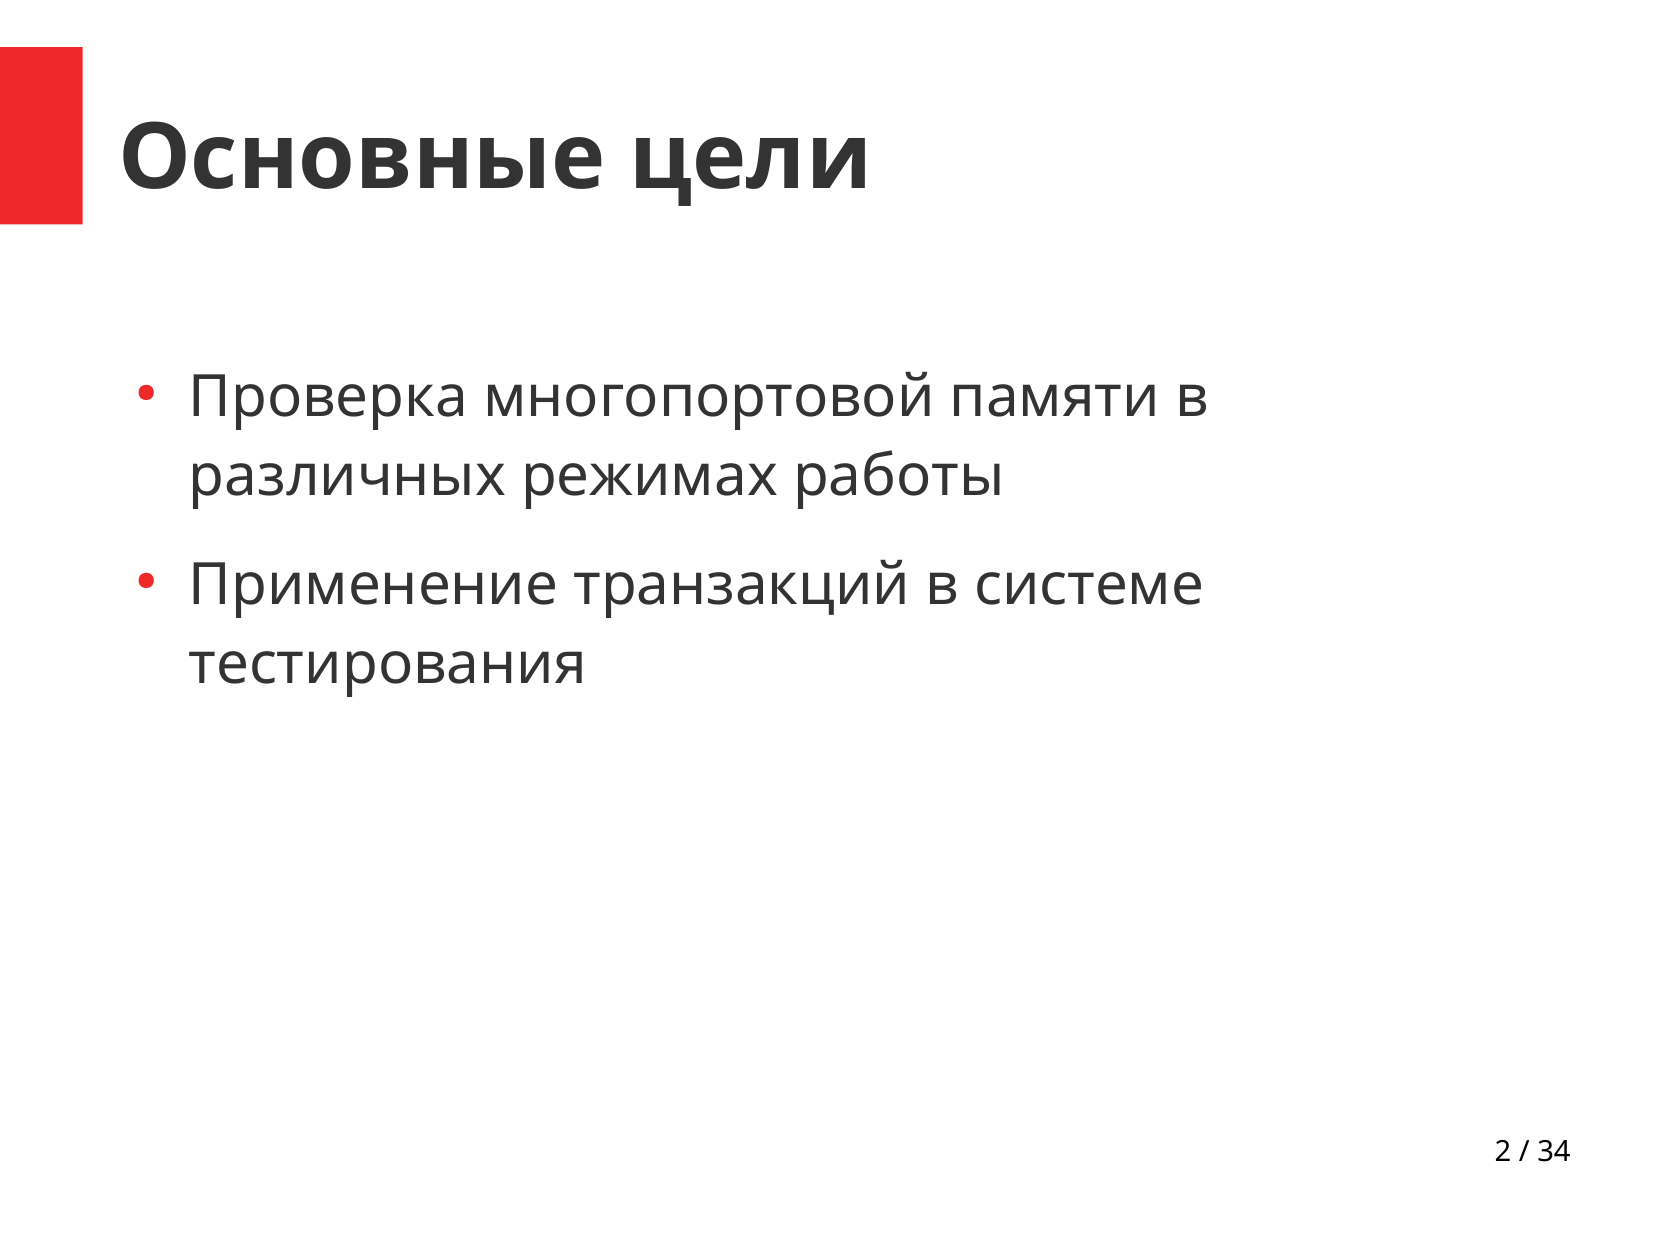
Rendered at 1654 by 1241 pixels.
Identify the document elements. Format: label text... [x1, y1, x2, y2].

title Основные цели [118, 49, 1571, 257]
list Проверка многопортовой памяти в различных режимах работы Применение транзакций в системе тестирования [118, 354, 1536, 1074]
